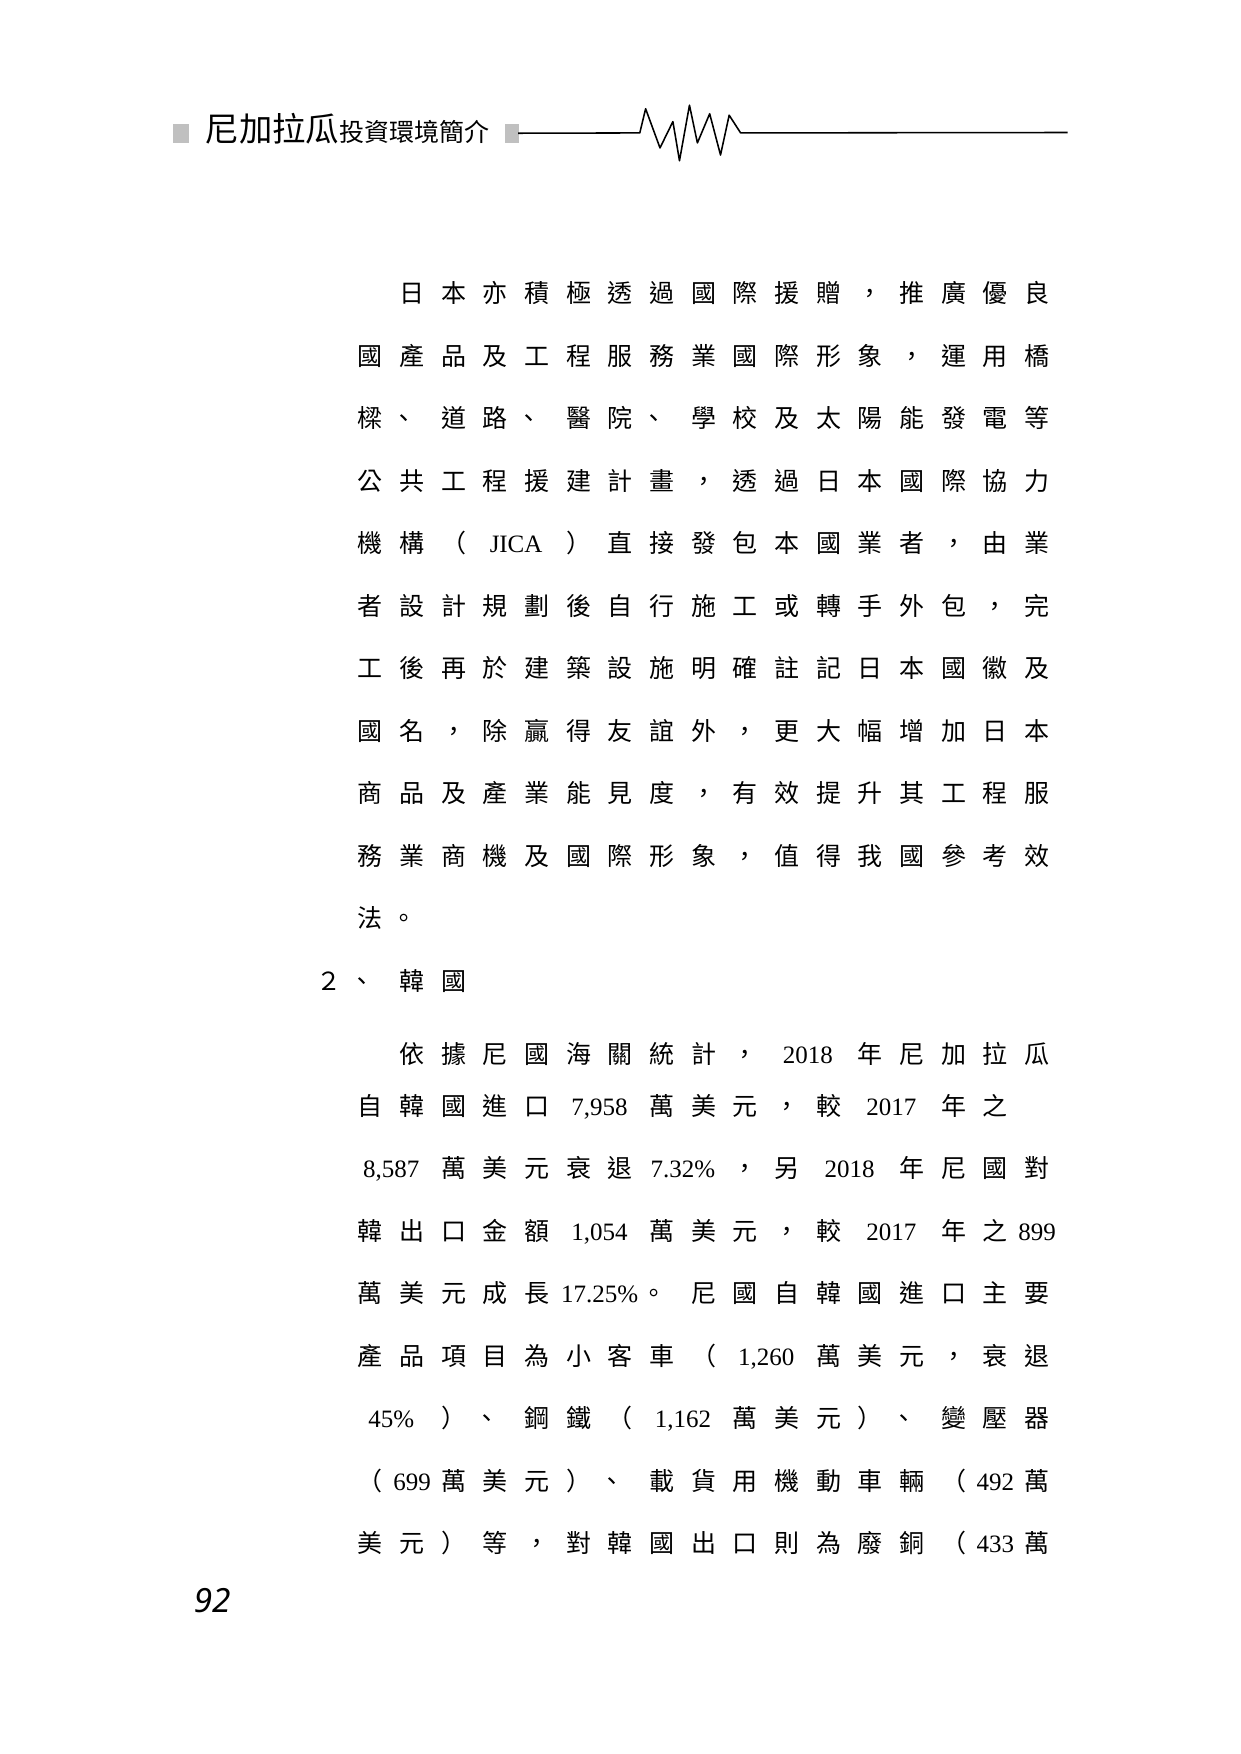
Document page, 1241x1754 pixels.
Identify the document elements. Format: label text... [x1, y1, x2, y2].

text ２、韓國 [281, 938, 1058, 1000]
text 依據尼國海關統計，2018年尼加拉瓜自韓國進口7,958萬美元，較2017年之8,587萬美元衰退7.32%，另2018年尼國對韓出口金額1,054萬美元，較2017年之899萬美元成長17.25%。尼國自韓國進口主要產品項目為小客車（1,260萬美元，衰退45%）、鋼鐵（1,162萬美元）、變壓器（699萬美元）、載貨用機動車輛（492萬美元）等，對韓國出口則為廢銅（433萬 [330, 1000, 1058, 1563]
text 日本亦積極透過國際援贈，推廣優良國產品及工程服務業國際形象，運用橋樑、道路、醫院、學校及太陽能發電等公共工程援建計畫，透過日本國際協力機構（JICA）直接發包本國業者，由業者設計規劃後自行施工或轉手外包，完工後再於建築設施明確註記日本國徽及國名，除贏得友誼外，更大幅增加日本商品及產業能見度，有效提升其工程服務業商機及國際形象，值得我國參考效法。 [330, 250, 1058, 938]
